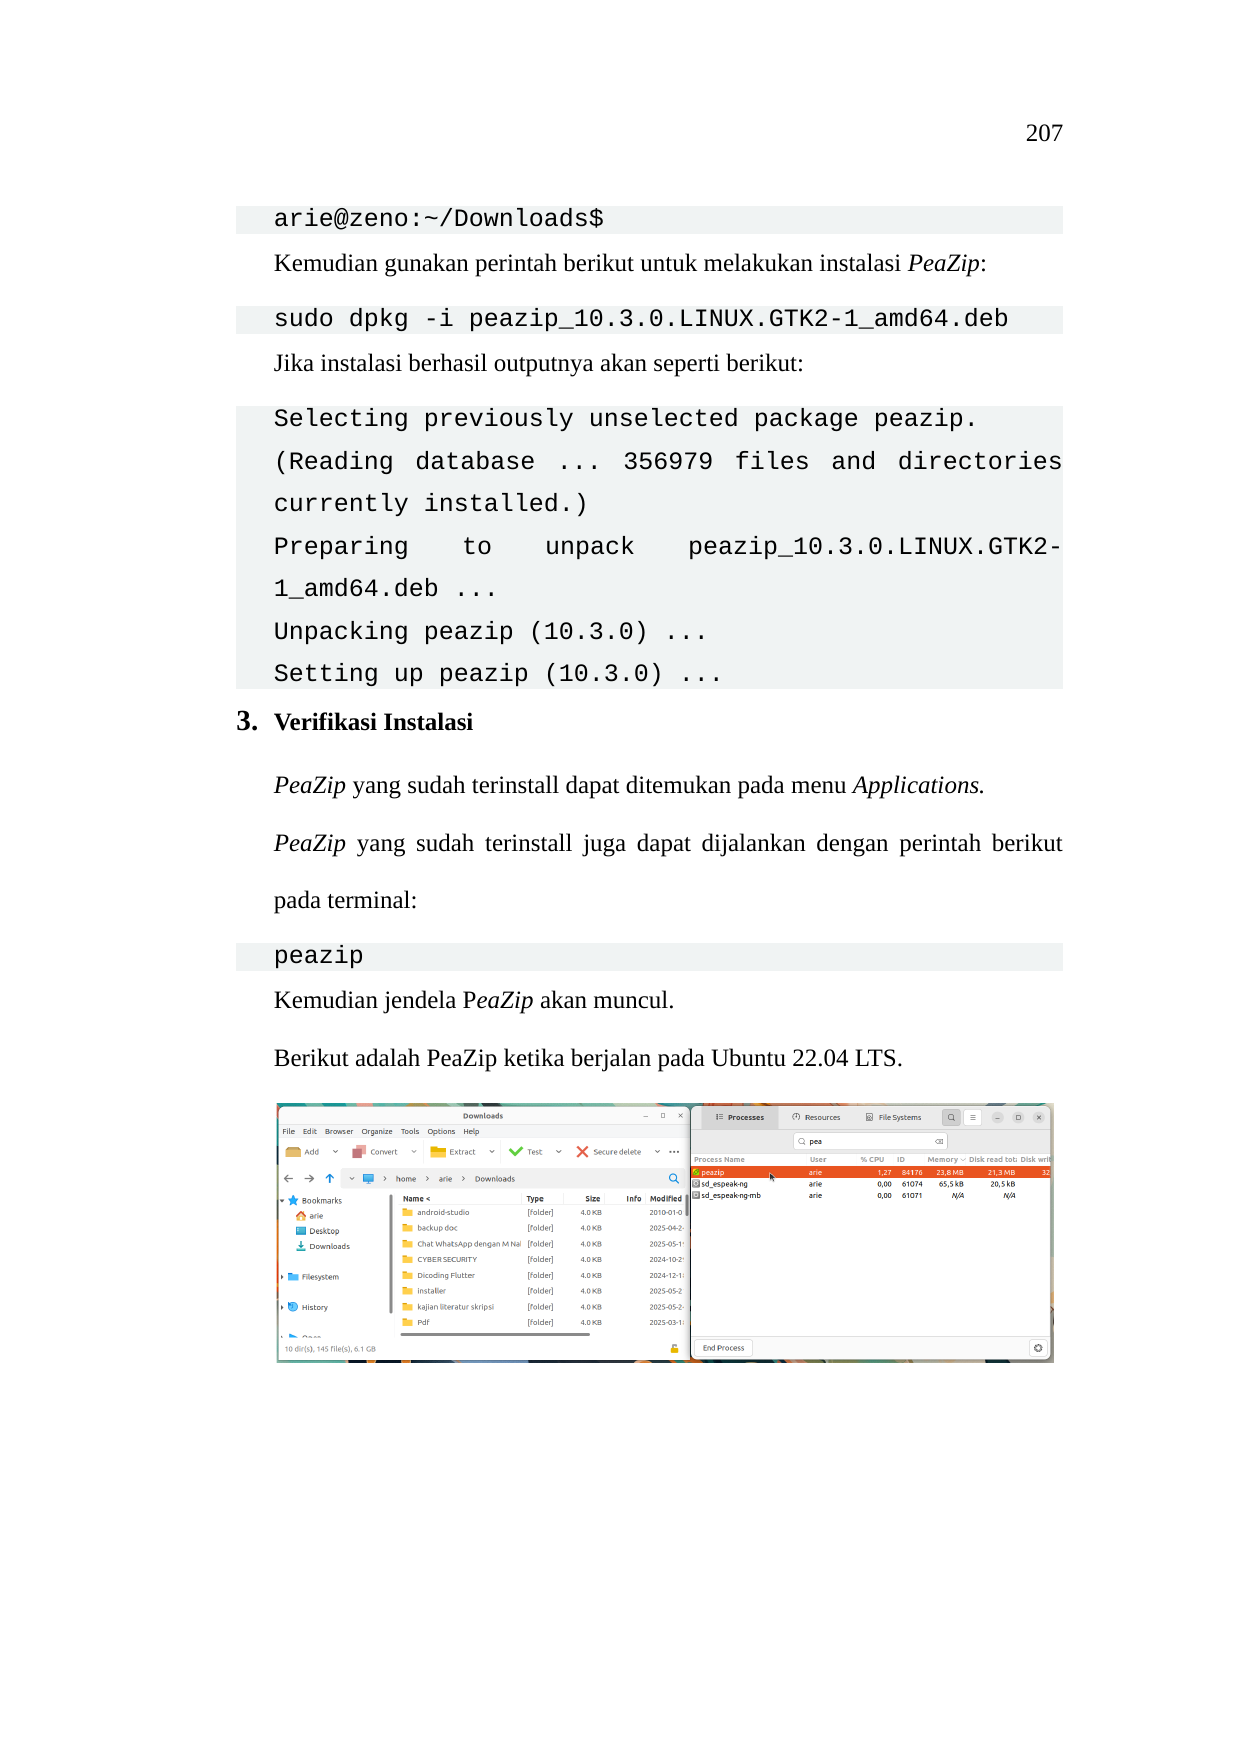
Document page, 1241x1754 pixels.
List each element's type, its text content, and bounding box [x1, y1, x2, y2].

list arie@zeno:~/Downloads$ [236, 206, 1063, 234]
list Kemudian jendela PeaZip akan muncul. [236, 986, 1063, 1014]
picture [276, 1103, 1054, 1363]
list Setting up peazip (10.3.0) ... [236, 661, 1063, 689]
list Kemudian gunakan perintah berikut untuk melakukan instalasi PeaZip: [236, 248, 1063, 277]
list Selecting previously unselected package peazip. [236, 406, 1063, 434]
list Unpacking peazip (10.3.0) ... [236, 618, 1063, 647]
list Jika instalasi berhasil outputnya akan seperti berikut: [236, 348, 1063, 377]
list Berikut adalah PeaZip ketika berjalan pada Ubuntu 22.04 LTS. [236, 1043, 1063, 1072]
list peazip [236, 943, 1063, 971]
list Preparing to unpack peazip_10.3.0.LINUX.GTK2-1_amd64.deb ... [236, 533, 1063, 604]
list PeaZip yang sudah terinstall juga dapat dijalankan dengan perintah berikut pada terminal: [236, 828, 1063, 914]
list sudo dpkg -i peazip_10.3.0.LINUX.GTK2-1_amd64.deb [236, 306, 1063, 334]
list PeaZip yang sudah terinstall dapat ditemukan pada menu Applications. [236, 771, 1063, 799]
list Verifikasi Instalasi [236, 703, 1063, 737]
list (Reading database ... 356979 files and directories currently installed.) [236, 448, 1063, 519]
